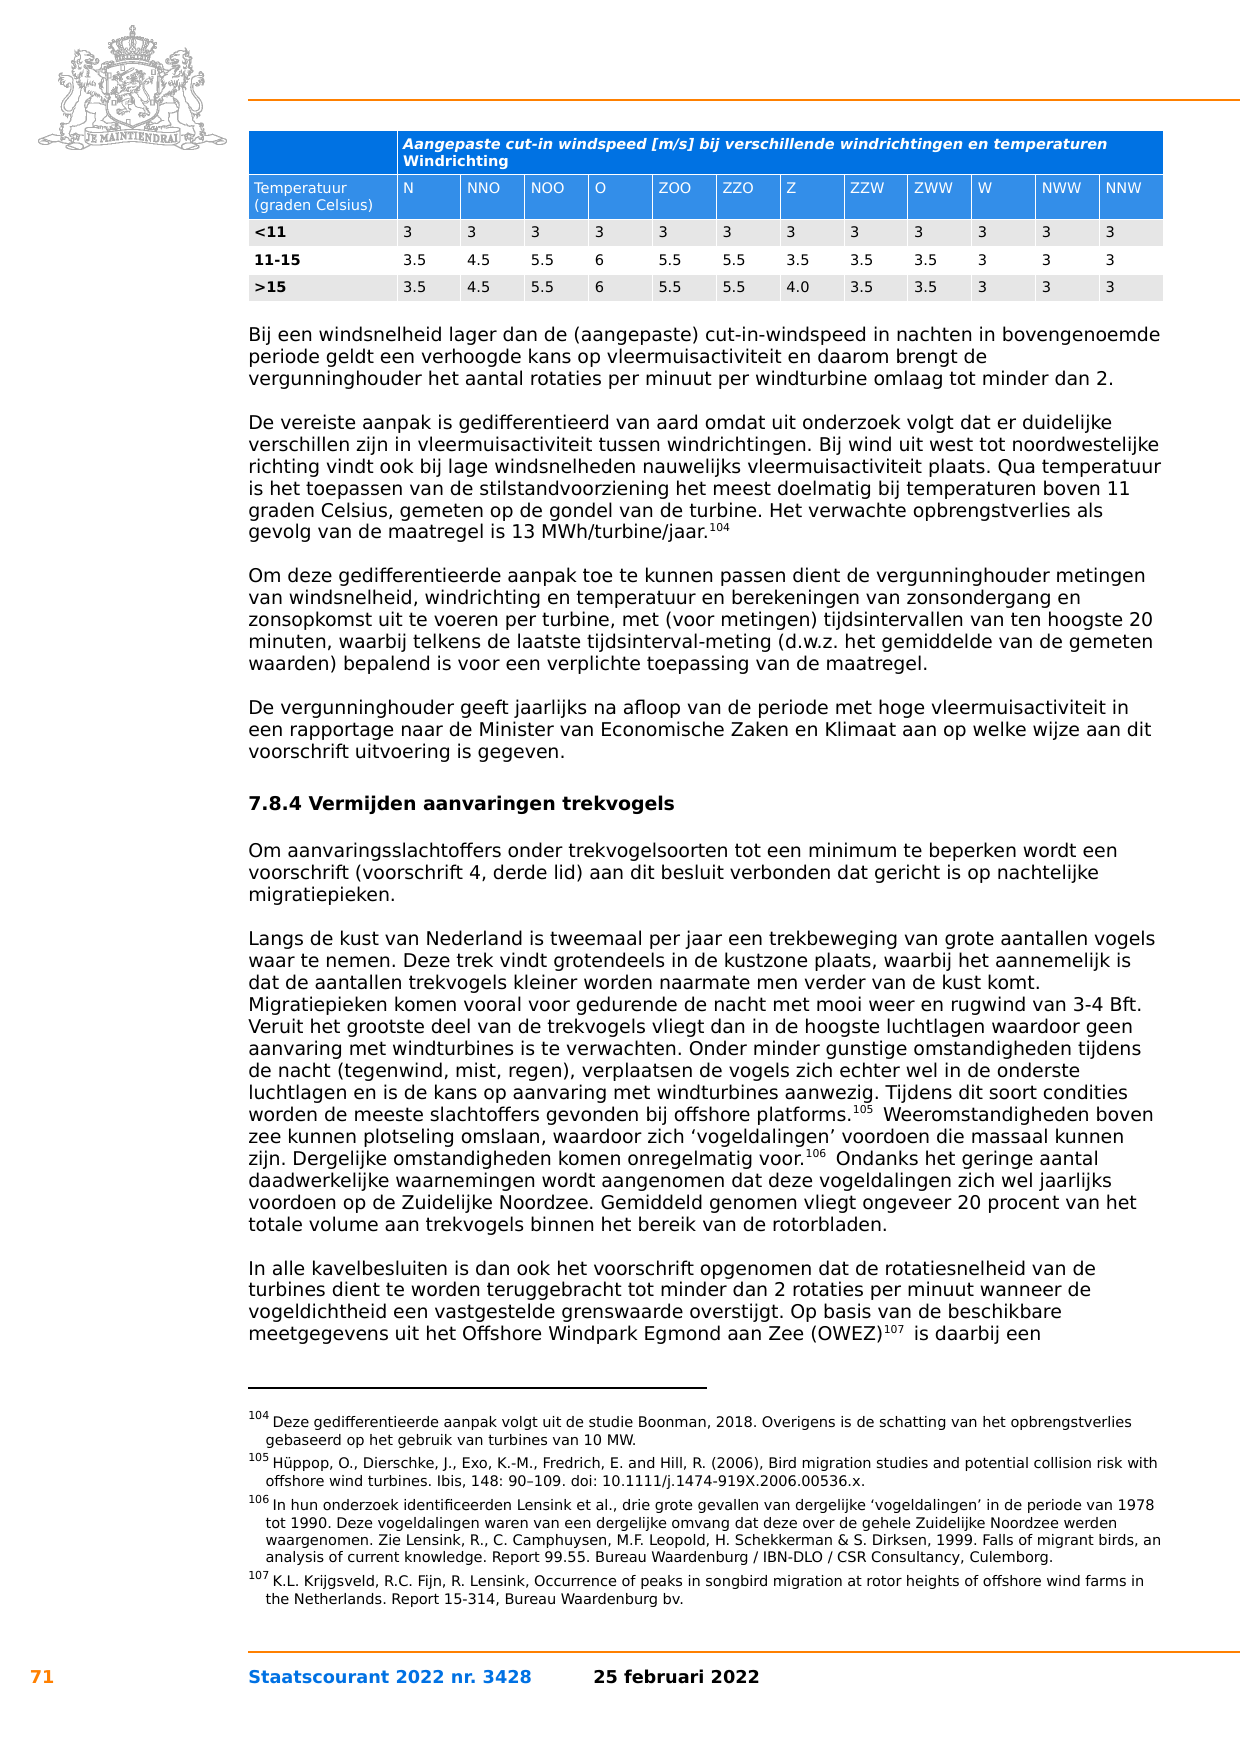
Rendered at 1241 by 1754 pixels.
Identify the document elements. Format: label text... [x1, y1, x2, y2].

table_cell 5.5 [653, 275, 716, 301]
table_cell 3 [1100, 247, 1163, 273]
table_cell 3 [589, 220, 652, 246]
table_cell NOO [525, 175, 588, 219]
table_cell 3 [845, 220, 907, 246]
table_cell 3 [461, 220, 524, 246]
table_cell 3.5 [845, 247, 907, 273]
table_cell 3 [1100, 220, 1163, 246]
table_cell 4.5 [461, 275, 524, 301]
table_cell 3.5 [908, 275, 971, 301]
table_cell NNO [461, 175, 524, 219]
table_cell 3 [717, 220, 780, 246]
table_cell 3.5 [908, 247, 971, 273]
table_cell 11-15 [249, 247, 397, 273]
table_cell 5.5 [653, 247, 716, 273]
table_cell 5.5 [717, 275, 780, 301]
text De vereiste aanpak is gedifferentieerd van aard omdat uit onderzoek volgt dat er duidelijke verschillen zijn in vleermuisactiviteit tussen windrichtingen. Bij wind uit west tot noordwestelijke richting vindt ook bij lage windsnelheden nauwelijks vleermuisactiviteit plaats. Qua temperatuur is het toepassen van de stilstandvoorziening het meest doelmatig bij temperaturen boven 11 graden Celsius, gemeten op de gondel van de turbine. Het verwachte opbrengstverlies als gevolg van de maatregel is 13 MWh/turbine/jaar. [248, 412, 1163, 543]
table_header Aangepaste cut-in windspeed [m/s] bij verschillende windrichtingen en temperaturen Windrichting [398, 131, 1163, 174]
table_cell 4.0 [781, 275, 844, 301]
table_cell ZZO [717, 175, 780, 219]
table_cell Temperatuur (graden Celsius) [249, 175, 397, 219]
text Om aanvaringsslachtoffers onder trekvogelsoorten tot een minimum te beperken wordt een voorschrift (voorschrift 4, derde lid) aan dit besluit verbonden dat gericht is op nachtelijke migratiepieken. [248, 840, 1163, 906]
table_cell Z [781, 175, 844, 219]
subtitle 7.8.4 Vermijden aanvaringen trekvogels [248, 793, 1163, 815]
table_cell 4.5 [461, 247, 524, 273]
table_cell 3 [781, 220, 844, 246]
table_cell 3 [972, 247, 1035, 273]
table_cell 3.5 [845, 275, 907, 301]
table_cell 3 [525, 220, 588, 246]
table_cell 3 [972, 275, 1035, 301]
text De vergunninghouder geeft jaarlijks na afloop van de periode met hoge vleermuisactiviteit in een rapportage naar de Minister van Economische Zaken en Klimaat aan op welke wijze aan dit voorschrift uitvoering is gegeven. [248, 697, 1163, 763]
table_cell NWW [1036, 175, 1099, 219]
table_cell ZZW [845, 175, 907, 219]
table_cell 3.5 [398, 275, 460, 301]
text Om deze gedifferentieerde aanpak toe te kunnen passen dient de vergunninghouder metingen van windsnelheid, windrichting en temperatuur en berekeningen van zonsondergang en zonsopkomst uit te voeren per turbine, met (voor metingen) tijdsintervallen van ten hoogste 20 minuten, waarbij telkens de laatste tijdsinterval-meting (d.w.z. het gemiddelde van de gemeten waarden) bepalend is voor een verplichte toepassing van de maatregel. [248, 565, 1163, 675]
table_cell N [398, 175, 460, 219]
table_cell ZOO [653, 175, 716, 219]
table_cell W [972, 175, 1035, 219]
table_header [249, 131, 397, 174]
table_cell O [589, 175, 652, 219]
table_cell >15 [249, 275, 397, 301]
table_cell NNW [1100, 175, 1163, 219]
text Hüppop, O., Dierschke, J., Exo, K.-M., Fredrich, E. and Hill, R. (2006), Bird migration studies and potential collision risk with offshore wind turbines. Ibis, 148: 90–109. doi: 10.1111/j.1474-919X.2006.00536.x. [248, 1451, 1163, 1490]
text Bij een windsnelheid lager dan de (aangepaste) cut-in-windspeed in nachten in bovengenoemde periode geldt een verhoogde kans op vleermuisactiviteit en daarom brengt de vergunninghouder het aantal rotaties per minuut per windturbine omlaag tot minder dan 2. [248, 324, 1163, 390]
table_cell 6 [589, 275, 652, 301]
text In hun onderzoek identificeerden Lensink et al., drie grote gevallen van dergelijke ‘vogeldalingen’ in de periode van 1978 tot 1990. Deze vogeldalingen waren van een dergelijke omvang dat deze over de gehele Zuidelijke Noordzee werden waargenomen. Zie Lensink, R., C. Camphuysen, M.F. Leopold, H. Schekkerman & S. Dirksen, 1999. Falls of migrant birds, an analysis of current knowledge. Report 99.55. Bureau Waardenburg / IBN-DLO / CSR Consultancy, Culemborg. [248, 1493, 1163, 1566]
table_cell 3.5 [781, 247, 844, 273]
table_cell 3 [972, 220, 1035, 246]
table_cell 5.5 [525, 275, 588, 301]
table_cell 3 [1100, 275, 1163, 301]
table_cell 3 [1036, 247, 1099, 273]
text In alle kavelbesluiten is dan ook het voorschrift opgenomen dat de rotatiesnelheid van de turbines dient te worden teruggebracht tot minder dan 2 rotaties per minuut wanneer de vogeldichtheid een vastgestelde grenswaarde overstijgt. Op basis van de beschikbare meetgegevens uit het Offshore Windpark Egmond aan Zee (OWEZ) is daarbij een [248, 1257, 1163, 1345]
table_cell 3 [1036, 275, 1099, 301]
text Deze gedifferentieerde aanpak volgt uit de studie Boonman, 2018. Overigens is de schatting van het opbrengstverlies gebaseerd op het gebruik van turbines van 10 MW. [248, 1409, 1163, 1448]
text Langs de kust van Nederland is tweemaal per jaar een trekbeweging van grote aantallen vogels waar te nemen. Deze trek vindt grotendeels in de kustzone plaats, waarbij het aannemelijk is dat de aantallen trekvogels kleiner worden naarmate men verder van de kust komt. Migratiepieken komen vooral voor gedurende de nacht met mooi weer en rugwind van 3-4 Bft. Veruit het grootste deel van de trekvogels vliegt dan in de hoogste luchtlagen waardoor geen aanvaring met windturbines is te verwachten. Onder minder gunstige omstandigheden tijdens de nacht (tegenwind, mist, regen), verplaatsen de vogels zich echter wel in de onderste luchtlagen en is de kans op aanvaring met windturbines aanwezig. Tijdens dit soort condities worden de meeste slachtoffers gevonden bij offshore platforms. Weeromstandigheden boven zee kunnen plotseling omslaan, waardoor zich ‘vogeldalingen’ voordoen die massaal kunnen zijn. Dergelijke omstandigheden komen onregelmatig voor. Ondanks het geringe aantal daadwerkelijke waarnemingen wordt aangenomen dat deze vogeldalingen zich wel jaarlijks voordoen op de Zuidelijke Noordzee. Gemiddeld genomen vliegt ongeveer 20 procent van het totale volume aan trekvogels binnen het bereik van de rotorbladen. [248, 928, 1163, 1236]
text K.L. Krijgsveld, R.C. Fijn, R. Lensink, Occurrence of peaks in songbird migration at rotor heights of offshore wind farms in the Netherlands. Report 15-314, Bureau Waardenburg bv. [248, 1569, 1163, 1608]
table_cell 3 [1036, 220, 1099, 246]
table_cell 6 [589, 247, 652, 273]
table_cell ZWW [908, 175, 971, 219]
picture [38, 25, 227, 150]
table_cell 3 [398, 220, 460, 246]
table_cell 3 [908, 220, 971, 246]
table_cell <11 [249, 220, 397, 246]
table_cell 5.5 [525, 247, 588, 273]
table_cell 3 [653, 220, 716, 246]
table_cell 3.5 [398, 247, 460, 273]
table_cell 5.5 [717, 247, 780, 273]
